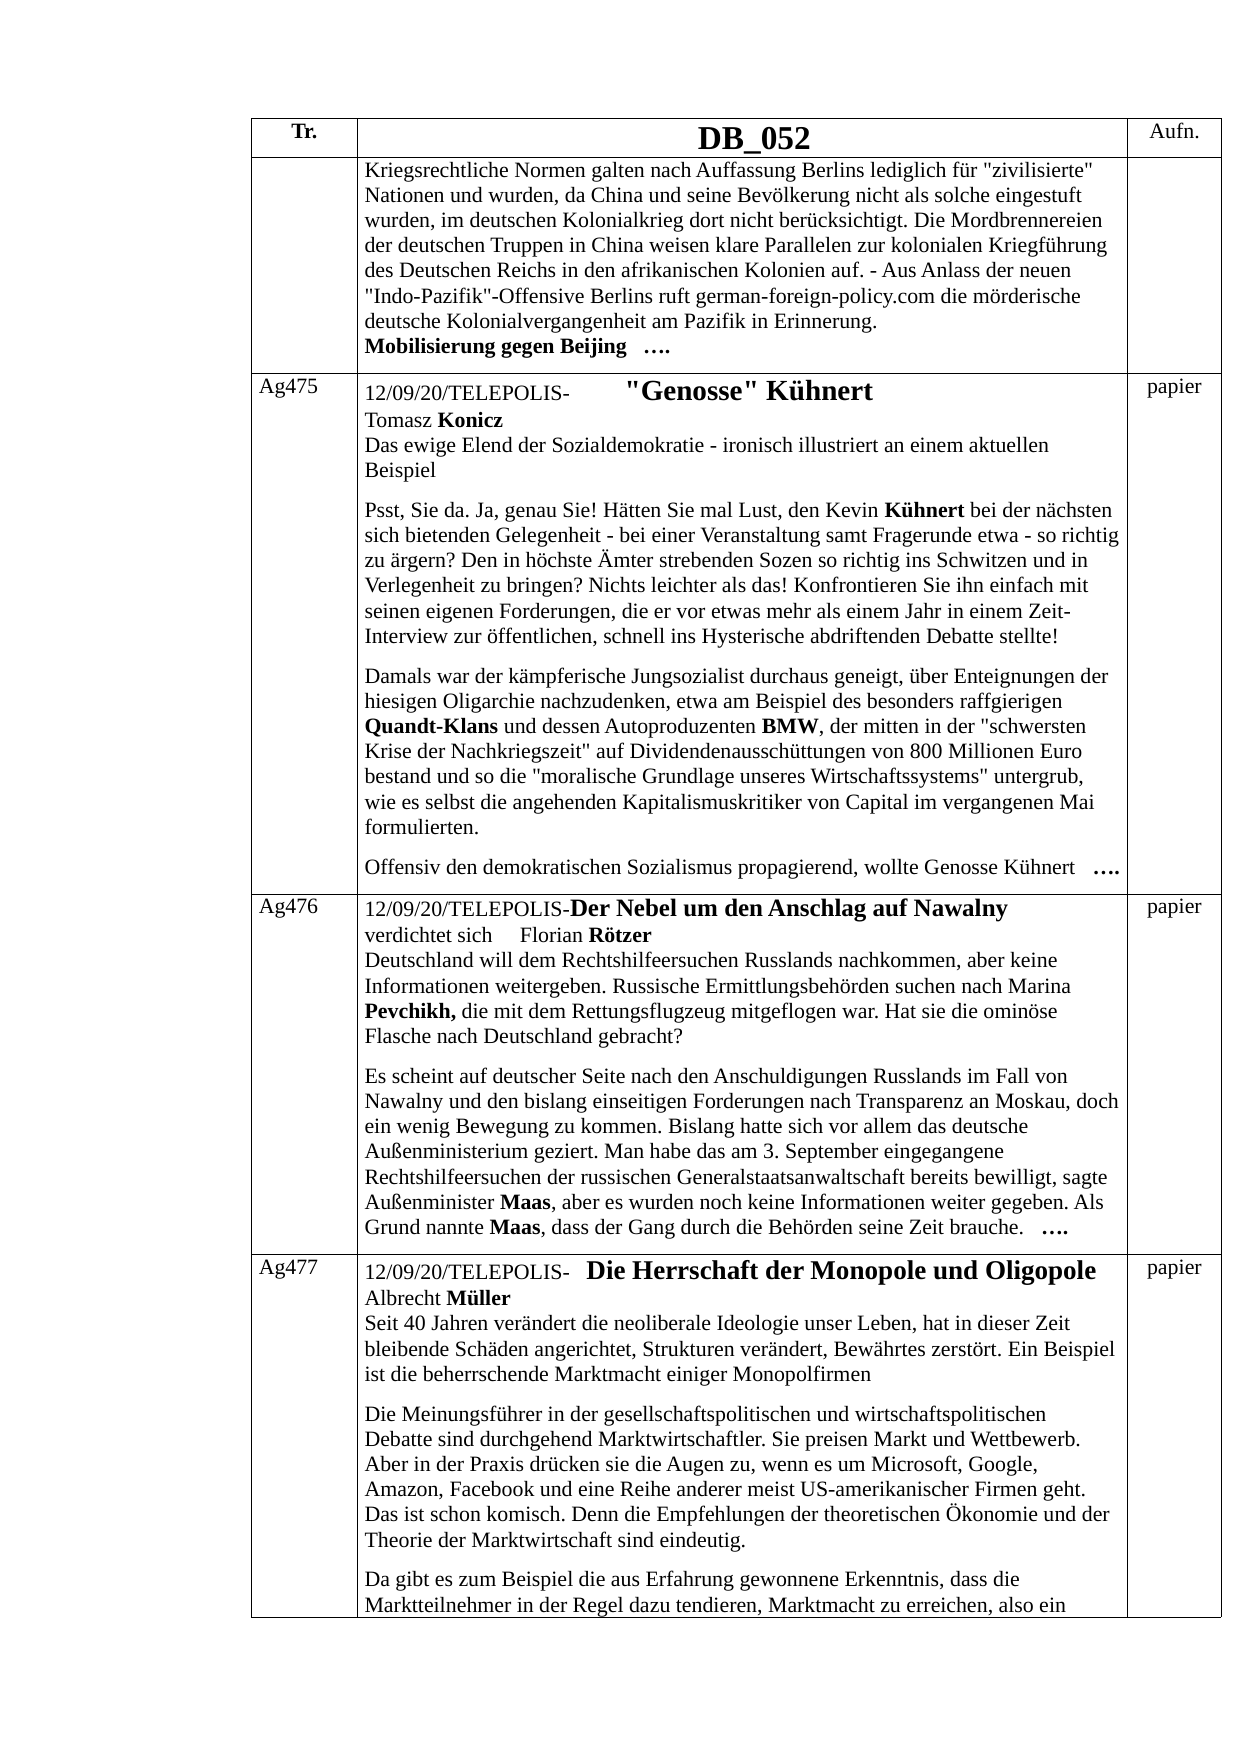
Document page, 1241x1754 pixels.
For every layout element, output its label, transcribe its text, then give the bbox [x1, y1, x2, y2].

table_cell 12/09/20/TELEPOLIS-Der Nebel um den Anschlag auf Nawalny verdichtet sich Florian Rötzer Deutschland will dem Rechtshilfeersuchen Russlands nachkommen, aber keine Informationen weitergeben. Russische Ermittlungsbehörden suchen nach Marina Pevchikh, die mit dem Rettungsflugzeug mitgeflogen war. Hat sie die ominöse Flasche nach Deutschland gebracht? Es scheint auf deutscher Seite nach den Anschuldigungen Russlands im Fall von Nawalny und den bislang einseitigen Forderungen nach Transparenz an Moskau, doch ein wenig Bewegung zu kommen. Bislang hatte sich vor allem das deutsche Außenministerium geziert. Man habe das am 3. September eingegangene Rechtshilfeersuchen der russischen Generalstaatsanwaltschaft bereits bewilligt, sagte Außenminister Maas, aber es wurden noch keine Informationen weiter gegeben. Als Grund nannte Maas, dass der Gang durch die Behörden seine Zeit brauche. …. [358, 895, 1127, 1254]
table_header DB_052 [358, 119, 1127, 157]
table_cell Ag477 [252, 1255, 357, 1617]
table_cell papier [1128, 374, 1221, 893]
table_cell Ag476 [252, 895, 357, 1254]
table_header Aufn. [1128, 119, 1221, 157]
table_header ­Tr. [252, 119, 357, 157]
table_cell Ag475 [252, 374, 357, 893]
table_cell 12/09/20/TELEPOLIS- "Genosse" Kühnert Tomasz Konicz Das ewige Elend der Sozialdemokratie - ironisch illustriert an einem aktuellen Beispiel Psst, Sie da. Ja, genau Sie! Hätten Sie mal Lust, den Kevin Kühnert bei der nächsten sich bietenden Gelegenheit - bei einer Veranstaltung samt Fragerunde etwa - so richtig zu ärgern? Den in höchste Ämter strebenden Sozen so richtig ins Schwitzen und in Verlegenheit zu bringen? Nichts leichter als das! Konfrontieren Sie ihn einfach mit seinen eigenen Forderungen, die er vor etwas mehr als einem Jahr in einem Zeit-Interview zur öffentlichen, schnell ins Hysterische abdriftenden Debatte stellte! Damals war der kämpferische Jungsozialist durchaus geneigt, über Enteignungen der hiesigen Oligarchie nachzudenken, etwa am Beispiel des besonders raffgierigen Quandt-Klans und dessen Autoproduzenten BMW, der mitten in der "schwersten Krise der Nachkriegszeit" auf Dividendenausschüttungen von 800 Millionen Euro bestand und so die "moralische Grundlage unseres Wirtschaftssystems" untergrub, wie es selbst die angehenden Kapitalismuskritiker von Capital im vergangenen Mai formulierten. Offensiv den demokratischen Sozialismus propagierend, wollte Genosse Kühnert …. [358, 374, 1127, 893]
table_cell 12/09/20/TELEPOLIS- Die Herrschaft der Monopole und Oligopole Albrecht Müller Seit 40 Jahren verändert die neoliberale Ideologie unser Leben, hat in dieser Zeit bleibende Schäden angerichtet, Strukturen verändert, Bewährtes zerstört. Ein Beispiel ist die beherrschende Marktmacht einiger Monopolfirmen Die Meinungsführer in der gesellschaftspolitischen und wirtschaftspolitischen Debatte sind durchgehend Marktwirtschaftler. Sie preisen Markt und Wettbewerb. Aber in der Praxis drücken sie die Augen zu, wenn es um Microsoft, Google, Amazon, Facebook und eine Reihe anderer meist US-amerikanischer Firmen geht. Das ist schon komisch. Denn die Empfehlungen der theoretischen Ökonomie und der Theorie der Marktwirtschaft sind eindeutig. Da gibt es zum Beispiel die aus Erfahrung gewonnene Erkenntnis, dass die Marktteilnehmer in der Regel dazu tendieren, Marktmacht zu erreichen, also ein [358, 1255, 1127, 1617]
table_cell [252, 158, 357, 373]
table_cell [1128, 158, 1221, 373]
table_cell papier [1128, 1255, 1221, 1617]
table_cell Kriegsrechtliche Normen galten nach Auffassung Berlins lediglich für "zivilisierte" Nationen und wurden, da China und seine Bevölkerung nicht als solche eingestuft wurden, im deutschen Kolonialkrieg dort nicht berücksichtigt. Die Mordbrennereien der deutschen Truppen in China weisen klare Parallelen zur kolonialen Kriegführung des Deutschen Reichs in den afrikanischen Kolonien auf. - Aus Anlass der neuen "Indo-Pazifik"-Offensive Berlins ruft german-foreign-policy.com die mörderische deutsche Kolonialvergangenheit am Pazifik in Erinnerung. Mobilisierung gegen Beijing …. [358, 158, 1127, 373]
table_cell papier [1128, 895, 1221, 1254]
